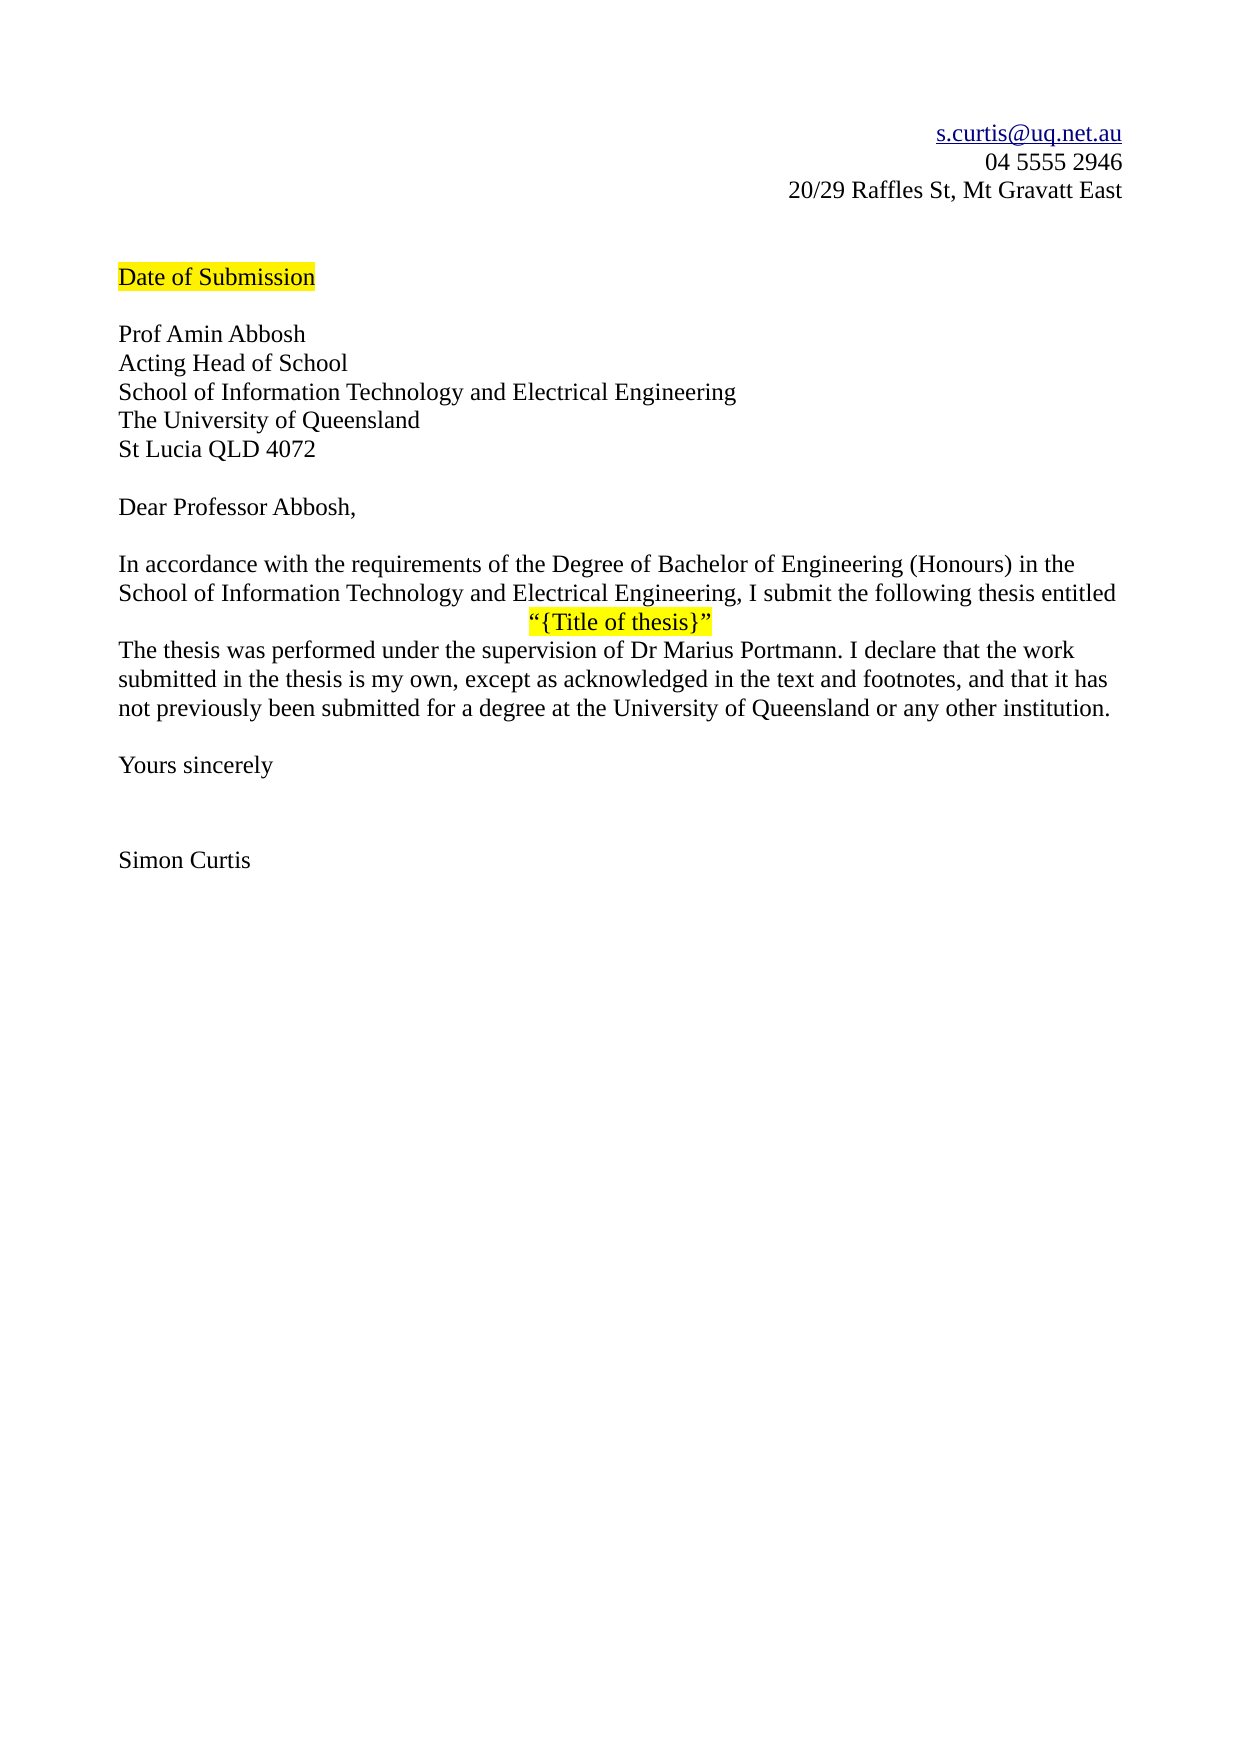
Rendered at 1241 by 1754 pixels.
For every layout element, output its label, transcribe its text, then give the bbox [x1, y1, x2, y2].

text In accordance with the requirements of the Degree of Bachelor of Engineering (Honours) in the School of Information Technology and Electrical Engineering, I submit the following thesis entitled [118, 549, 1122, 607]
text Prof Amin Abbosh [118, 319, 1122, 348]
text Date of Submission [118, 262, 1122, 291]
text s.curtis@uq.net.au [118, 118, 1122, 147]
text Acting Head of School [118, 348, 1122, 377]
text School of Information Technology and Electrical Engineering [118, 377, 1122, 406]
text Yours sincerely [118, 751, 1122, 779]
text Simon Curtis [118, 846, 1122, 874]
text The University of Queensland [118, 406, 1122, 434]
text Dear Professor Abbosh, [118, 492, 1122, 521]
text 20/29 Raffles St, Mt Gravatt East [118, 176, 1122, 204]
text “{Title of thesis}” [118, 607, 1122, 636]
text The thesis was performed under the supervision of Dr Marius Portmann. I declare that the work submitted in the thesis is my own, except as acknowledged in the text and footnotes, and that it has not previously been submitted for a degree at the University of Queensland or any other institution. [118, 636, 1122, 722]
text St Lucia QLD 4072 [118, 434, 1122, 463]
text 04 5555 2946 [118, 147, 1122, 176]
